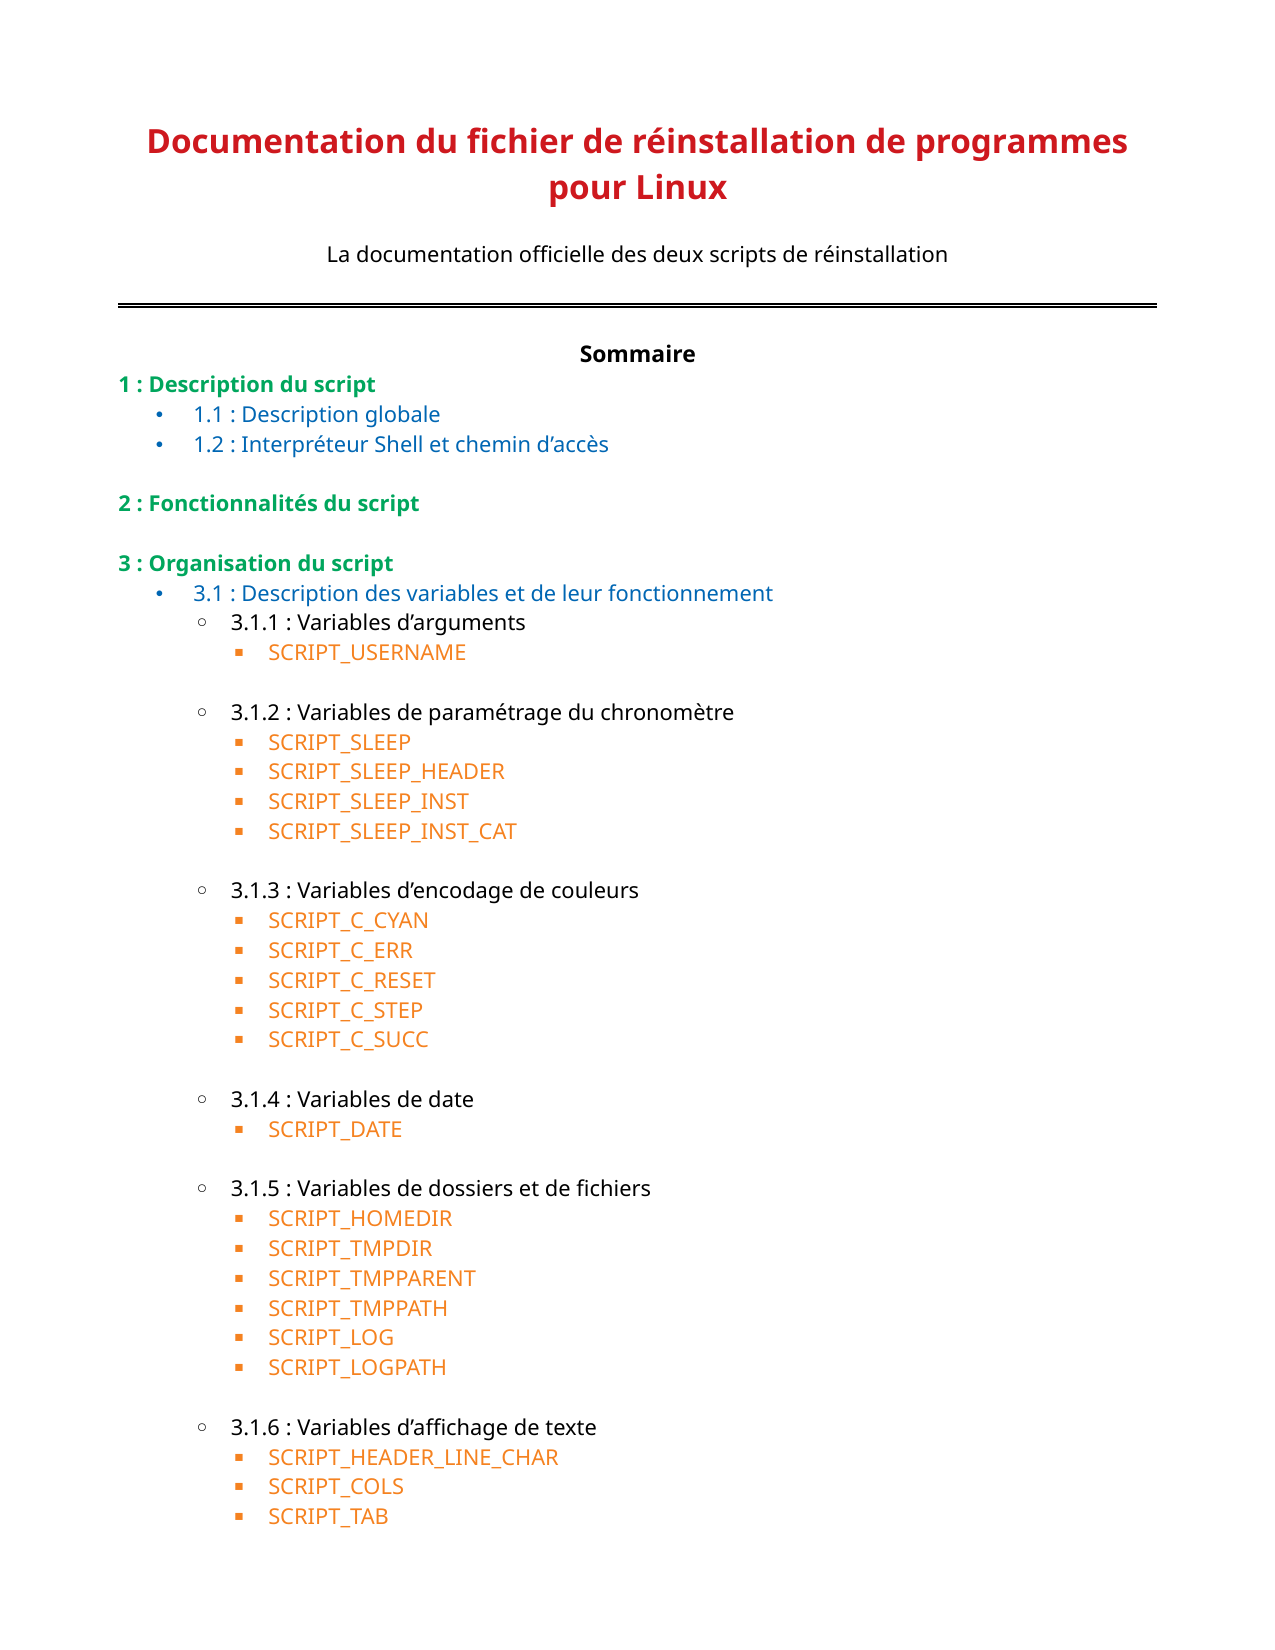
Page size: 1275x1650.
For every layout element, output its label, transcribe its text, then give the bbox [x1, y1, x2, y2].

list SCRIPT_LOGPATH [231, 1352, 1157, 1382]
list SCRIPT_TMPPATH [231, 1293, 1157, 1322]
list SCRIPT_TMPDIR [231, 1233, 1157, 1263]
list SCRIPT_HOMEDIR [231, 1203, 1157, 1233]
list SCRIPT_C_RESET [231, 965, 1157, 995]
text 1 : Description du script [118, 369, 1157, 399]
list 3.1 : Description des variables et de leur fonctionnement [156, 578, 1157, 607]
text 2 : Fonctionnalités du script [118, 488, 1157, 518]
list SCRIPT_SLEEP_INST_CAT [231, 816, 1157, 846]
list SCRIPT_DATE [231, 1114, 1157, 1144]
list SCRIPT_LOG [231, 1322, 1157, 1352]
list SCRIPT_USERNAME [231, 637, 1157, 667]
list 3.1.3 : Variables d’encodage de couleurs [193, 876, 1157, 905]
list SCRIPT_SLEEP_HEADER [231, 756, 1157, 786]
text 3 : Organisation du script [118, 548, 1157, 578]
list SCRIPT_HEADER_LINE_CHAR [231, 1442, 1157, 1471]
list 3.1.5 : Variables de dossiers et de fichiers [193, 1173, 1157, 1203]
list 1.2 : Interpréteur Shell et chemin d’accès [156, 429, 1157, 458]
list SCRIPT_C_STEP [231, 995, 1157, 1024]
list SCRIPT_C_ERR [231, 935, 1157, 965]
list SCRIPT_SLEEP_INST [231, 786, 1157, 816]
list SCRIPT_TAB [231, 1501, 1157, 1531]
list SCRIPT_C_CYAN [231, 905, 1157, 935]
list 3.1.4 : Variables de date [193, 1084, 1157, 1114]
text La documentation officielle des deux scripts de réinstallation [118, 239, 1157, 268]
list 3.1.6 : Variables d’affichage de texte [193, 1412, 1157, 1442]
list SCRIPT_C_SUCC [231, 1024, 1157, 1054]
list SCRIPT_TMPPARENT [231, 1263, 1157, 1293]
list 3.1.1 : Variables d’arguments [193, 607, 1157, 637]
text Sommaire [118, 338, 1157, 369]
text ­Documentation du fichier de réinstallation de programmes pour Linux [118, 118, 1157, 209]
list 1.1 : Description globale [156, 399, 1157, 429]
list SCRIPT_COLS [231, 1471, 1157, 1501]
list SCRIPT_SLEEP [231, 727, 1157, 756]
list 3.1.2 : Variables de paramétrage du chronomètre [193, 697, 1157, 727]
